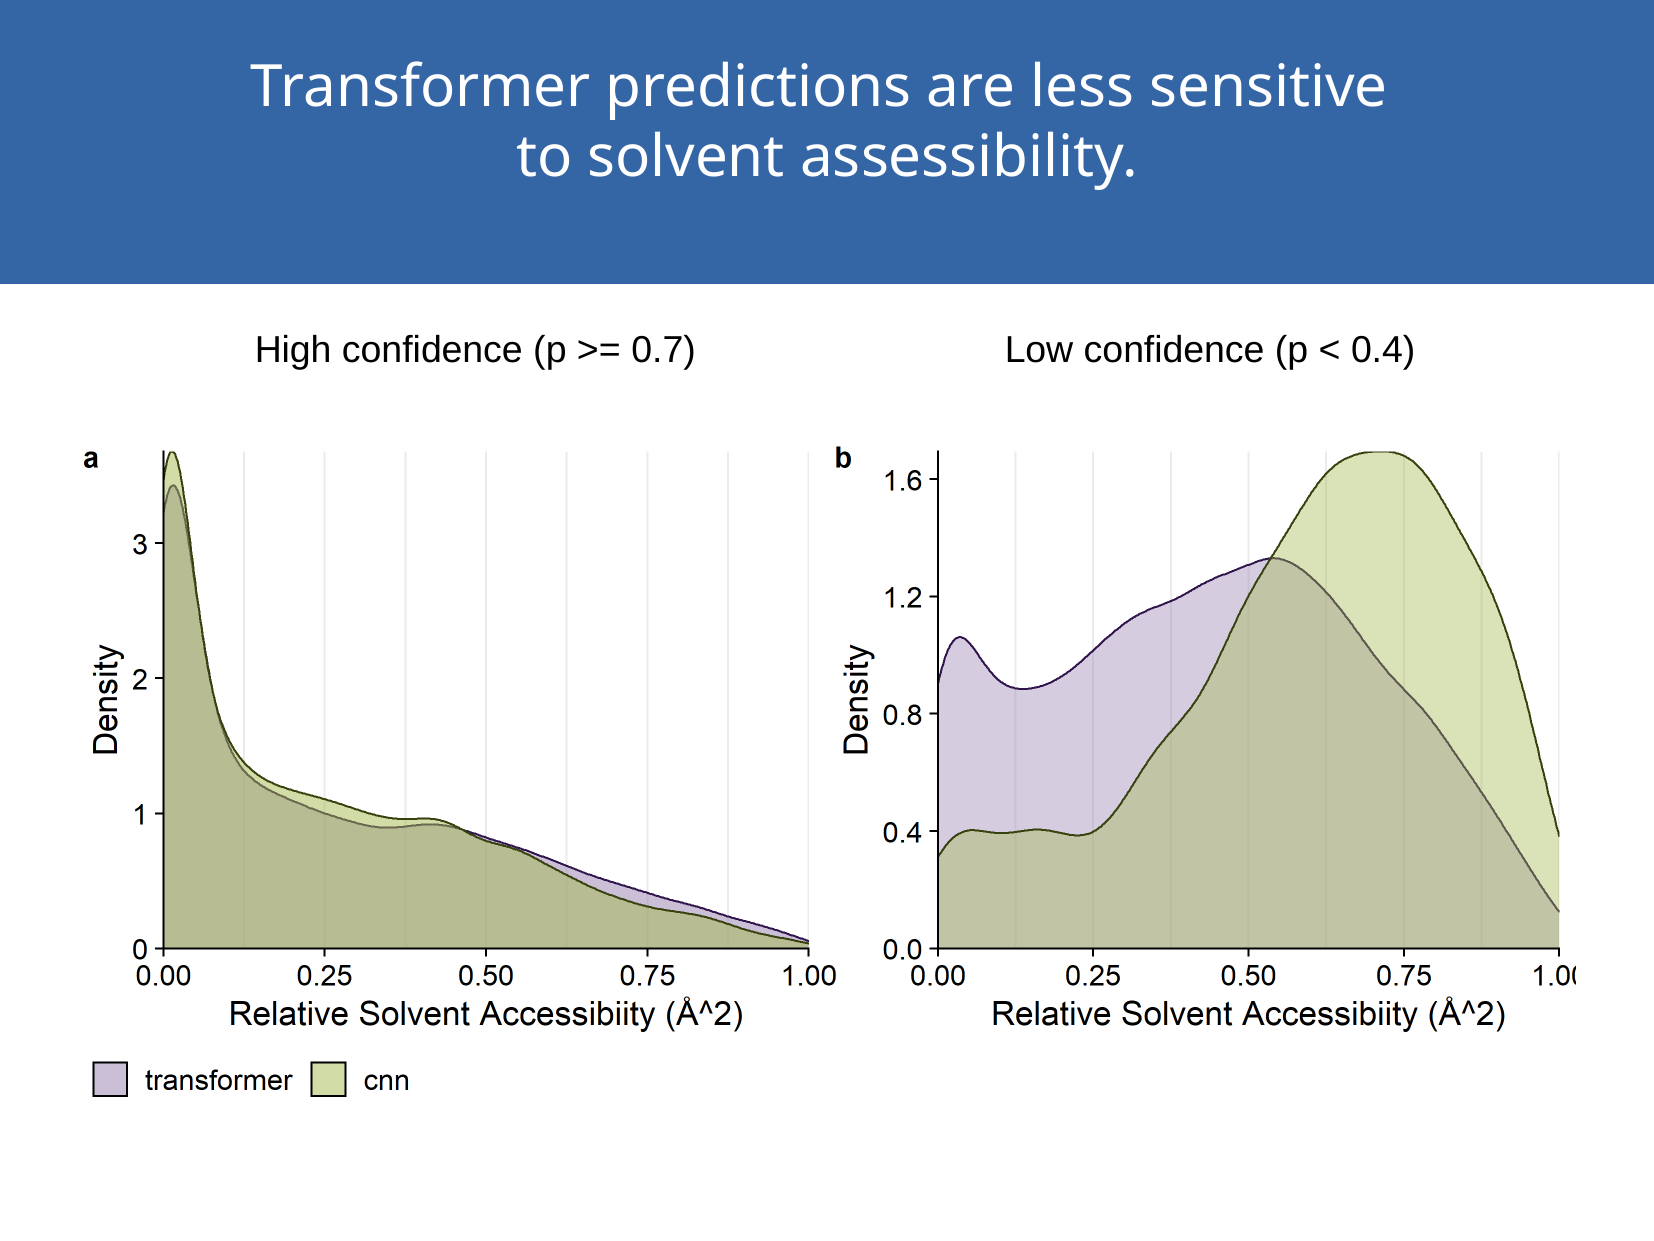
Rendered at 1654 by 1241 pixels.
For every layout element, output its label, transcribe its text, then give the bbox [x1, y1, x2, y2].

picture [75, 435, 1576, 1111]
text_box High confidence (p >= 0.7) [240, 321, 736, 421]
text_box Transformer predictions are less sensitive to solvent assessibility. [0, 0, 1654, 284]
text_box Low confidence (p < 0.4) [990, 321, 1501, 421]
